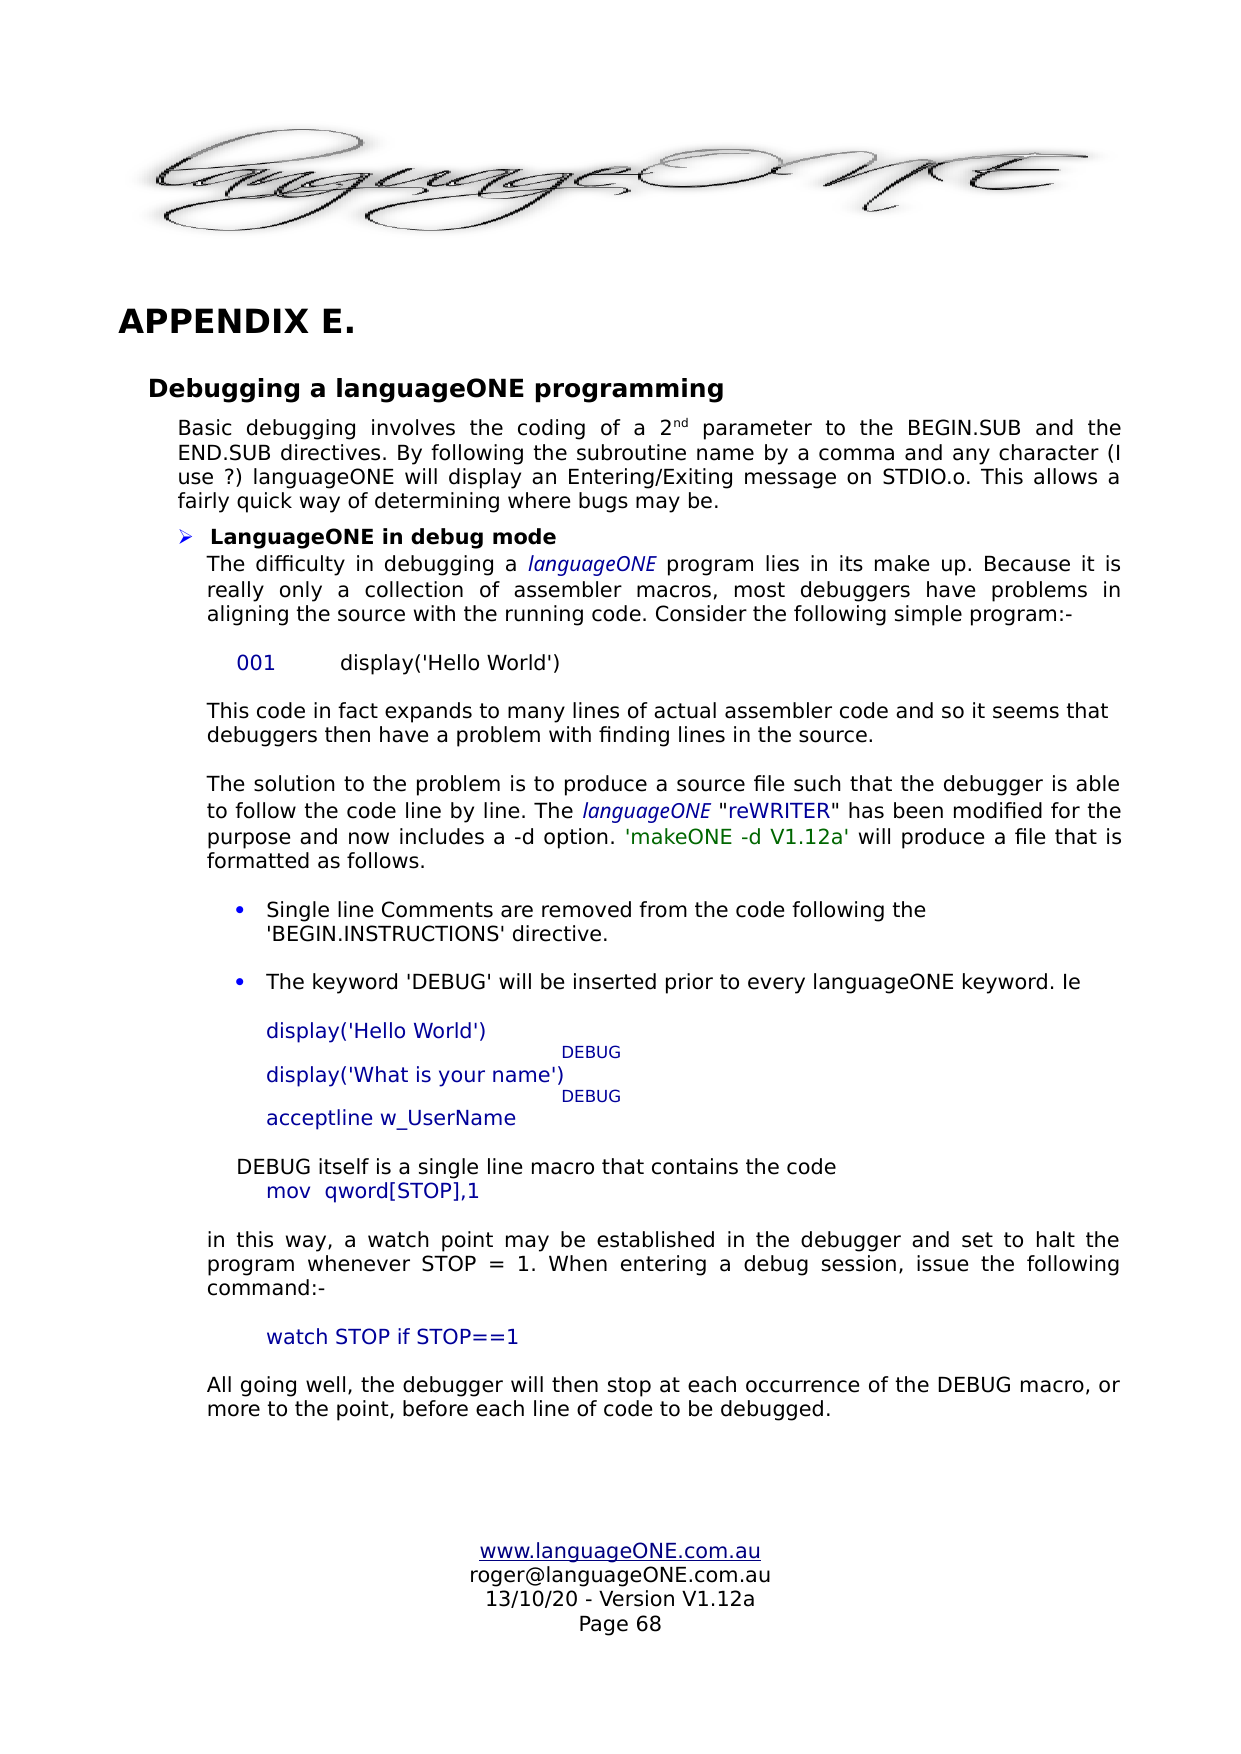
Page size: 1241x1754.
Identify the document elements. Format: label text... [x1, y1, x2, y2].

text The difficulty in debugging a languageONE program lies in its make up. Because it is really only a collection of assembler macros, most debuggers have problems in aligning the source with the running code. Consider the following simple program:- [207, 549, 1122, 626]
text display('What is your name') [266, 1063, 1122, 1087]
text DEBUG itself is a single line macro that contains the code [236, 1155, 1122, 1179]
text watch STOP if STOP==1 [207, 1325, 1122, 1349]
text All going well, the debugger will then stop at each occurrence of the DEBUG macro, or more to the point, before each line of code to be debugged. [207, 1373, 1122, 1422]
text mov qword[STOP],1 [266, 1179, 1122, 1203]
subtitle APPENDIX E. [118, 302, 1122, 341]
list The keyword 'DEBUG' will be inserted prior to every languageONE keyword. Ie [236, 970, 1122, 995]
picture [125, 120, 1118, 239]
text DEBUG [266, 1087, 1122, 1106]
text This code in fact expands to many lines of actual assembler code and so it seems that debuggers then have a problem with finding lines in the source. [207, 699, 1122, 748]
text DEBUG [266, 1043, 1122, 1063]
text 001 display('Hello World') [236, 651, 1122, 675]
text acceptline w_UserName [266, 1106, 1122, 1131]
text The solution to the problem is to produce a source file such that the debugger is able to follow the code line by line. The languageONE "reWRITER" has been modified for the purpose and now includes a -d option. 'makeONE -d V1.12a' will produce a file that is formatted as follows. [207, 772, 1122, 873]
text in this way, a watch point may be established in the debugger and set to halt the program whenever STOP = 1. When entering a debug session, issue the following command:- [207, 1228, 1122, 1300]
list Single line Comments are removed from the code following the [236, 898, 1122, 922]
text 'BEGIN.INSTRUCTIONS' directive. [266, 922, 1122, 946]
subtitle Debugging a languageONE programming [148, 375, 1122, 404]
list LanguageONE in debug mode [177, 525, 1122, 549]
text Basic debugging involves the coding of a 2nd parameter to the BEGIN.SUB and the END.SUB directives. By following the subroutine name by a comma and any character (I use ?) languageONE will display an Entering/Exiting message on STDIO.o. This allows a fairly quick way of determining where bugs may be. [177, 416, 1122, 513]
text display('Hello World') [266, 1019, 1122, 1043]
